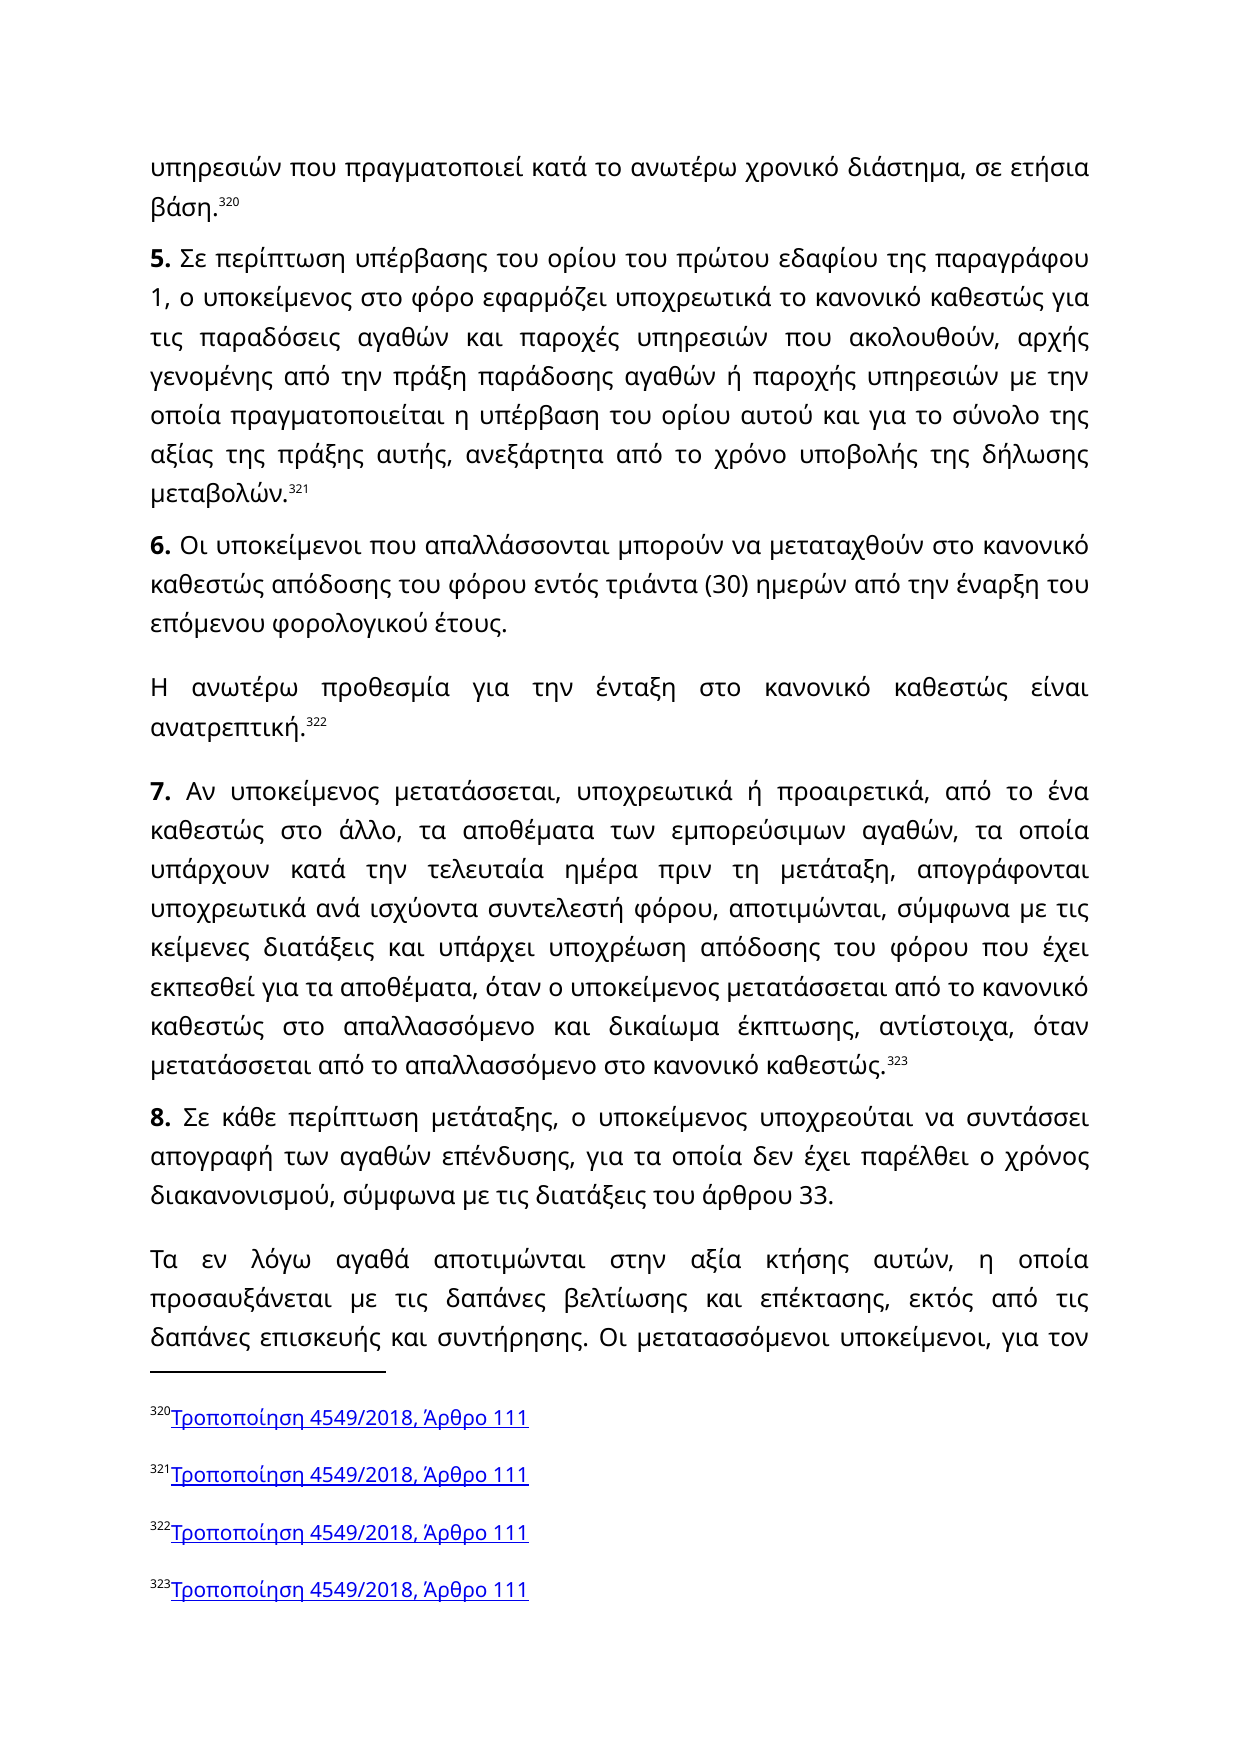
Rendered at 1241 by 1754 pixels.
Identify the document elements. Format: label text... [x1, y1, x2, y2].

text Τροποποίηση 4549/2018, Άρθρο 111 [150, 1518, 1090, 1546]
text Τροποποίηση 4549/2018, Άρθρο 111 [150, 1460, 1090, 1489]
text Η ανωτέρω προθεσμία για την ένταξη στο κανονικό καθεστώς είναι ανατρεπτική. [150, 670, 1090, 743]
text 5. Σε περίπτωση υπέρβασης του ορίου του πρώτου εδαφίου της παραγράφου 1, ο υποκείμενος στο φόρο εφαρμόζει υποχρεωτικά το κανονικό καθεστώς για τις παραδόσεις αγαθών και παροχές υπηρεσιών που ακολουθούν, αρχής γενομένης από την πράξη παράδοσης αγαθών ή παροχής υπηρεσιών με την οποία πραγματοποιείται η υπέρβαση του ορίου αυτού και για το σύνολο της αξίας της πράξης αυτής, ανεξάρτητα από το χρόνο υποβολής της δήλωσης μεταβολών. [150, 241, 1090, 510]
text υπηρεσιών που πραγματοποιεί κατά το ανωτέρω χρονικό διάστημα, σε ετήσια βάση. [150, 150, 1090, 223]
text Τα εν λόγω αγαθά αποτιμώνται στην αξία κτήσης αυτών, η οποία προσαυξάνεται με τις δαπάνες βελτίωσης και επέκτασης, εκτός από τις δαπάνες επισκευής και συντήρησης. Οι μετατασσόμενοι υποκείμενοι, για τον [150, 1242, 1090, 1354]
text 7. Αν υποκείμενος μετατάσσεται, υποχρεωτικά ή προαιρετικά, από το ένα καθεστώς στο άλλο, τα αποθέματα των εμπορεύσιμων αγαθών, τα οποία υπάρχουν κατά την τελευταία ημέρα πριν τη μετάταξη, απογράφονται υποχρεωτικά ανά ισχύοντα συντελεστή φόρου, αποτιμώνται, σύμφωνα με τις κείμενες διατάξεις και υπάρχει υποχρέωση απόδοσης του φόρου που έχει εκπεσθεί για τα αποθέματα, όταν ο υποκείμενος μετατάσσεται από το κανονικό καθεστώς στο απαλλασσόμενο και δικαίωμα έκπτωσης, αντίστοιχα, όταν μετατάσσεται από το απαλλασσόμενο στο κανονικό καθεστώς. [150, 773, 1090, 1082]
text 6. Οι υποκείμενοι που απαλλάσσονται μπορούν να μεταταχθούν στο κανονικό καθεστώς απόδοσης του φόρου εντός τριάντα (30) ημερών από την έναρξη του επόμενου φορολογικού έτους. [150, 527, 1090, 640]
text Τροποποίηση 4549/2018, Άρθρο 111 [150, 1576, 1090, 1604]
text Τροποποίηση 4549/2018, Άρθρο 111 [150, 1403, 1090, 1431]
text 8. Σε κάθε περίπτωση μετάταξης, ο υποκείμενος υποχρεούται να συντάσσει απογραφή των αγαθών επένδυσης, για τα οποία δεν έχει παρέλθει ο χρόνος διακανονισμού, σύμφωνα με τις διατάξεις του άρθρου 33. [150, 1099, 1090, 1212]
